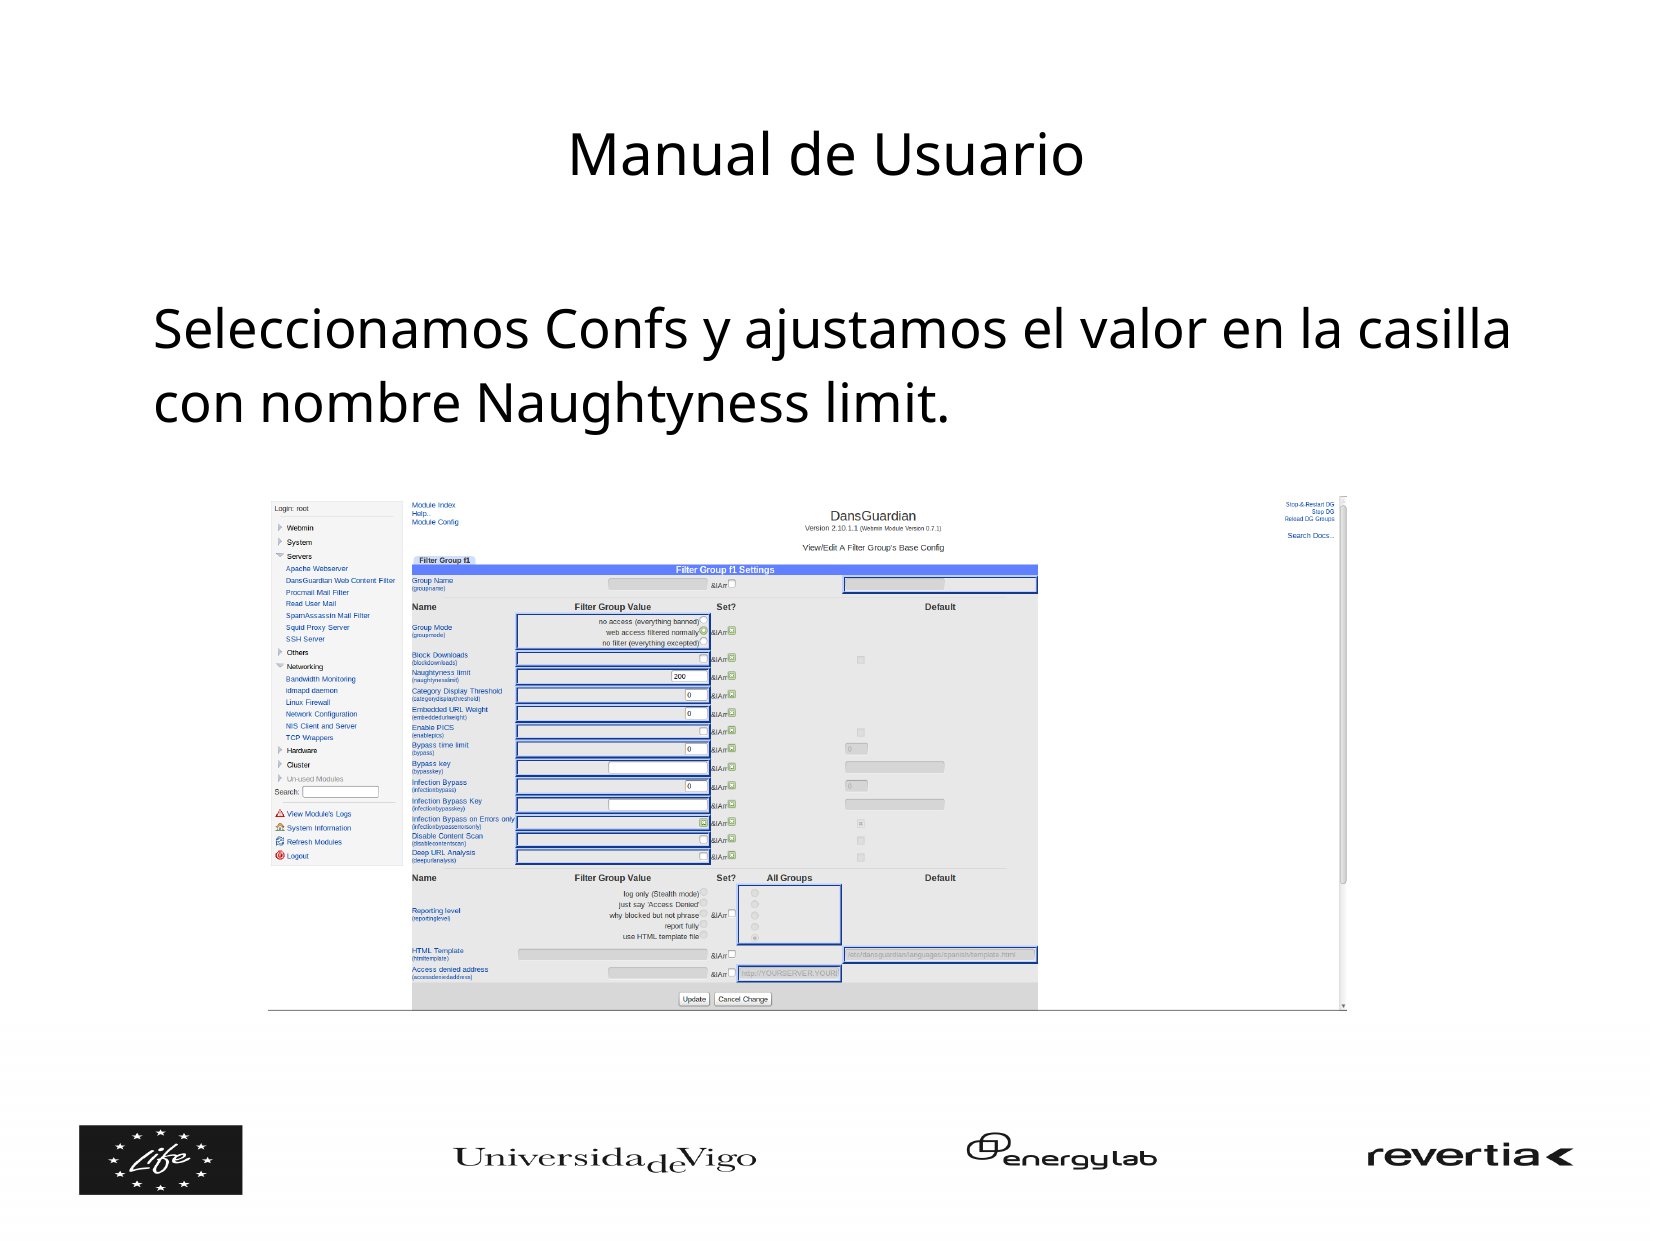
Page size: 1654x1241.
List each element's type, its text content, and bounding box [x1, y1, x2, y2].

picture [0, 496, 1654, 1241]
list Seleccionamos Confs y ajustamos el valor en la casilla con nombre Naughtyness limit. [82, 290, 1571, 1010]
title Manual de Usuario [82, 49, 1571, 257]
